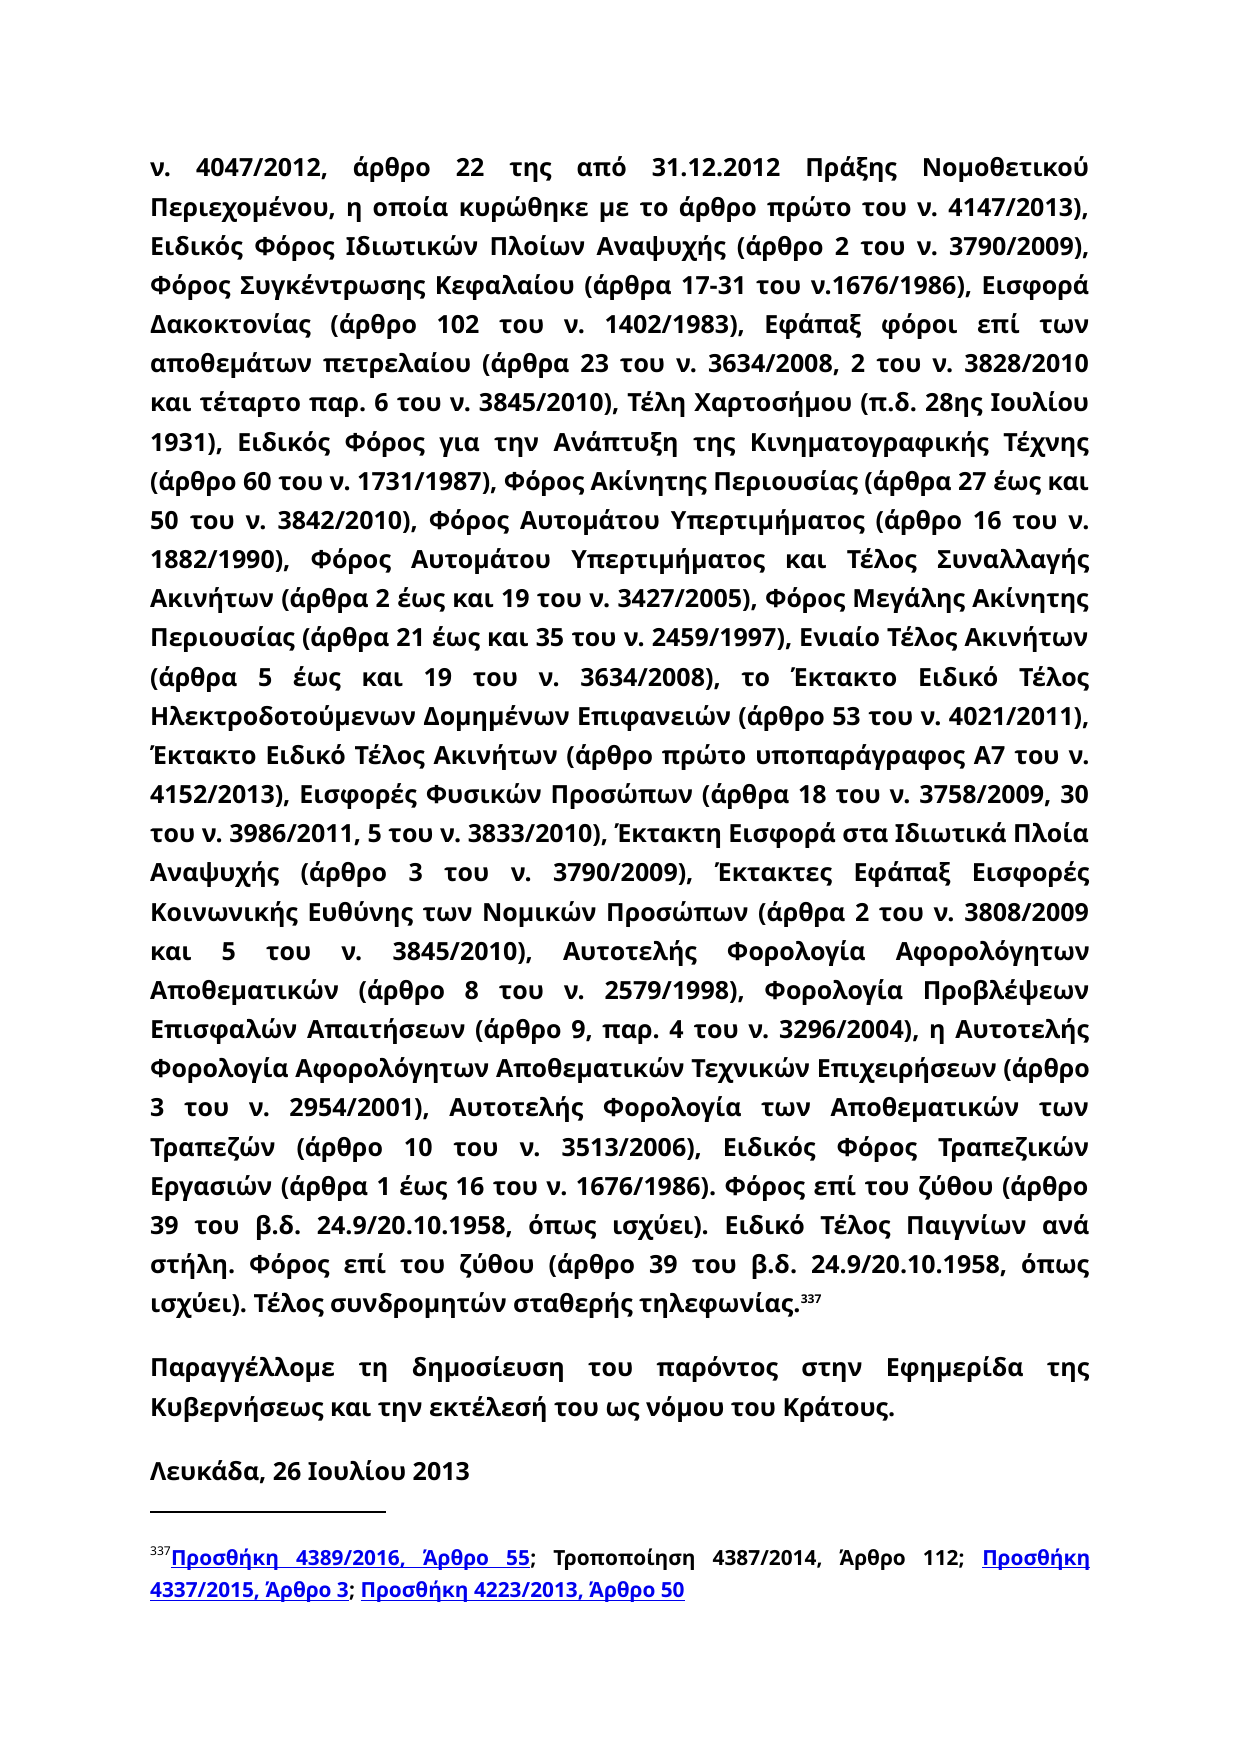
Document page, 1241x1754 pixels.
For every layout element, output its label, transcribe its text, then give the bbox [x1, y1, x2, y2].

text Παραγγέλλομε τη δημοσίευση του παρόντος στην Εφημερίδα της Κυβερνήσεως και την εκτέλεσή του ως νόμου του Κράτους. [150, 1350, 1090, 1423]
text Λευκάδα, 26 Ιουλίου 2013 [150, 1453, 1090, 1487]
text ν. 4047/2012, άρθρο 22 της από 31.12.2012 Πράξης Νομοθετικού Περιεχομένου, η οποία κυρώθηκε με το άρθρο πρώτο του ν. 4147/2013), Ειδικός Φόρος Ιδιωτικών Πλοίων Αναψυχής (άρθρο 2 του ν. 3790/2009), Φόρος Συγκέντρωσης Κεφαλαίου (άρθρα 17-31 του ν.1676/1986), Εισφορά Δακοκτονίας (άρθρο 102 του ν. 1402/1983), Εφάπαξ φόροι επί των αποθεμάτων πετρελαίου (άρθρα 23 του ν. 3634/2008, 2 του ν. 3828/2010 και τέταρτο παρ. 6 του ν. 3845/2010), Τέλη Χαρτοσήμου (π.δ. 28ης Ιουλίου 1931), Ειδικός Φόρος για την Ανάπτυξη της Κινηματογραφικής Τέχνης (άρθρο 60 του ν. 1731/1987), Φόρος Ακίνητης Περιουσίας (άρθρα 27 έως και 50 του ν. 3842/2010), Φόρος Αυτομάτου Υπερτιμήματος (άρθρο 16 του ν. 1882/1990), Φόρος Αυτομάτου Υπερτιμήματος και Τέλος Συναλλαγής Ακινήτων (άρθρα 2 έως και 19 του ν. 3427/2005), Φόρος Μεγάλης Ακίνητης Περιουσίας (άρθρα 21 έως και 35 του ν. 2459/1997), Ενιαίο Τέλος Ακινήτων (άρθρα 5 έως και 19 του ν. 3634/2008), το Έκτακτο Ειδικό Τέλος Ηλεκτροδοτούμενων Δομημένων Επιφανειών (άρθρο 53 του ν. 4021/2011), Έκτακτο Ειδικό Τέλος Ακινήτων (άρθρο πρώτο υποπαράγραφος Α7 του ν. 4152/2013), Εισφορές Φυσικών Προσώπων (άρθρα 18 του ν. 3758/2009, 30 του ν. 3986/2011, 5 του ν. 3833/2010), Έκτακτη Εισφορά στα Ιδιωτικά Πλοία Αναψυχής (άρθρο 3 του ν. 3790/2009), Έκτακτες Εφάπαξ Εισφορές Κοινωνικής Ευθύνης των Νομικών Προσώπων (άρθρα 2 του ν. 3808/2009 και 5 του ν. 3845/2010), Αυτοτελής Φορολογία Αφορολόγητων Αποθεματικών (άρθρο 8 του ν. 2579/1998), Φορολογία Προβλέψεων Επισφαλών Απαιτήσεων (άρθρο 9, παρ. 4 του ν. 3296/2004), η Αυτοτελής Φορολογία Αφορολόγητων Αποθεματικών Τεχνικών Επιχειρήσεων (άρθρο 3 του ν. 2954/2001), Αυτοτελής Φορολογία των Αποθεματικών των Τραπεζών (άρθρο 10 του ν. 3513/2006), Ειδικός Φόρος Τραπεζικών Εργασιών (άρθρα 1 έως 16 του ν. 1676/1986). Φόρος επί του ζύθου (άρθρο 39 του β.δ. 24.9/20.10.1958, όπως ισχύει). Ειδικό Τέλος Παιγνίων ανά στήλη. Φόρος επί του ζύθου (άρθρο 39 του β.δ. 24.9/20.10.1958, όπως ισχύει). Τέλος συνδρομητών σταθερής τηλεφωνίας. [150, 150, 1090, 1320]
text Προσθήκη 4389/2016, Άρθρο 55; Τροποποίηση 4387/2014, Άρθρο 112; Προσθήκη 4337/2015, Άρθρο 3; Προσθήκη 4223/2013, Άρθρο 50 [150, 1543, 1090, 1604]
